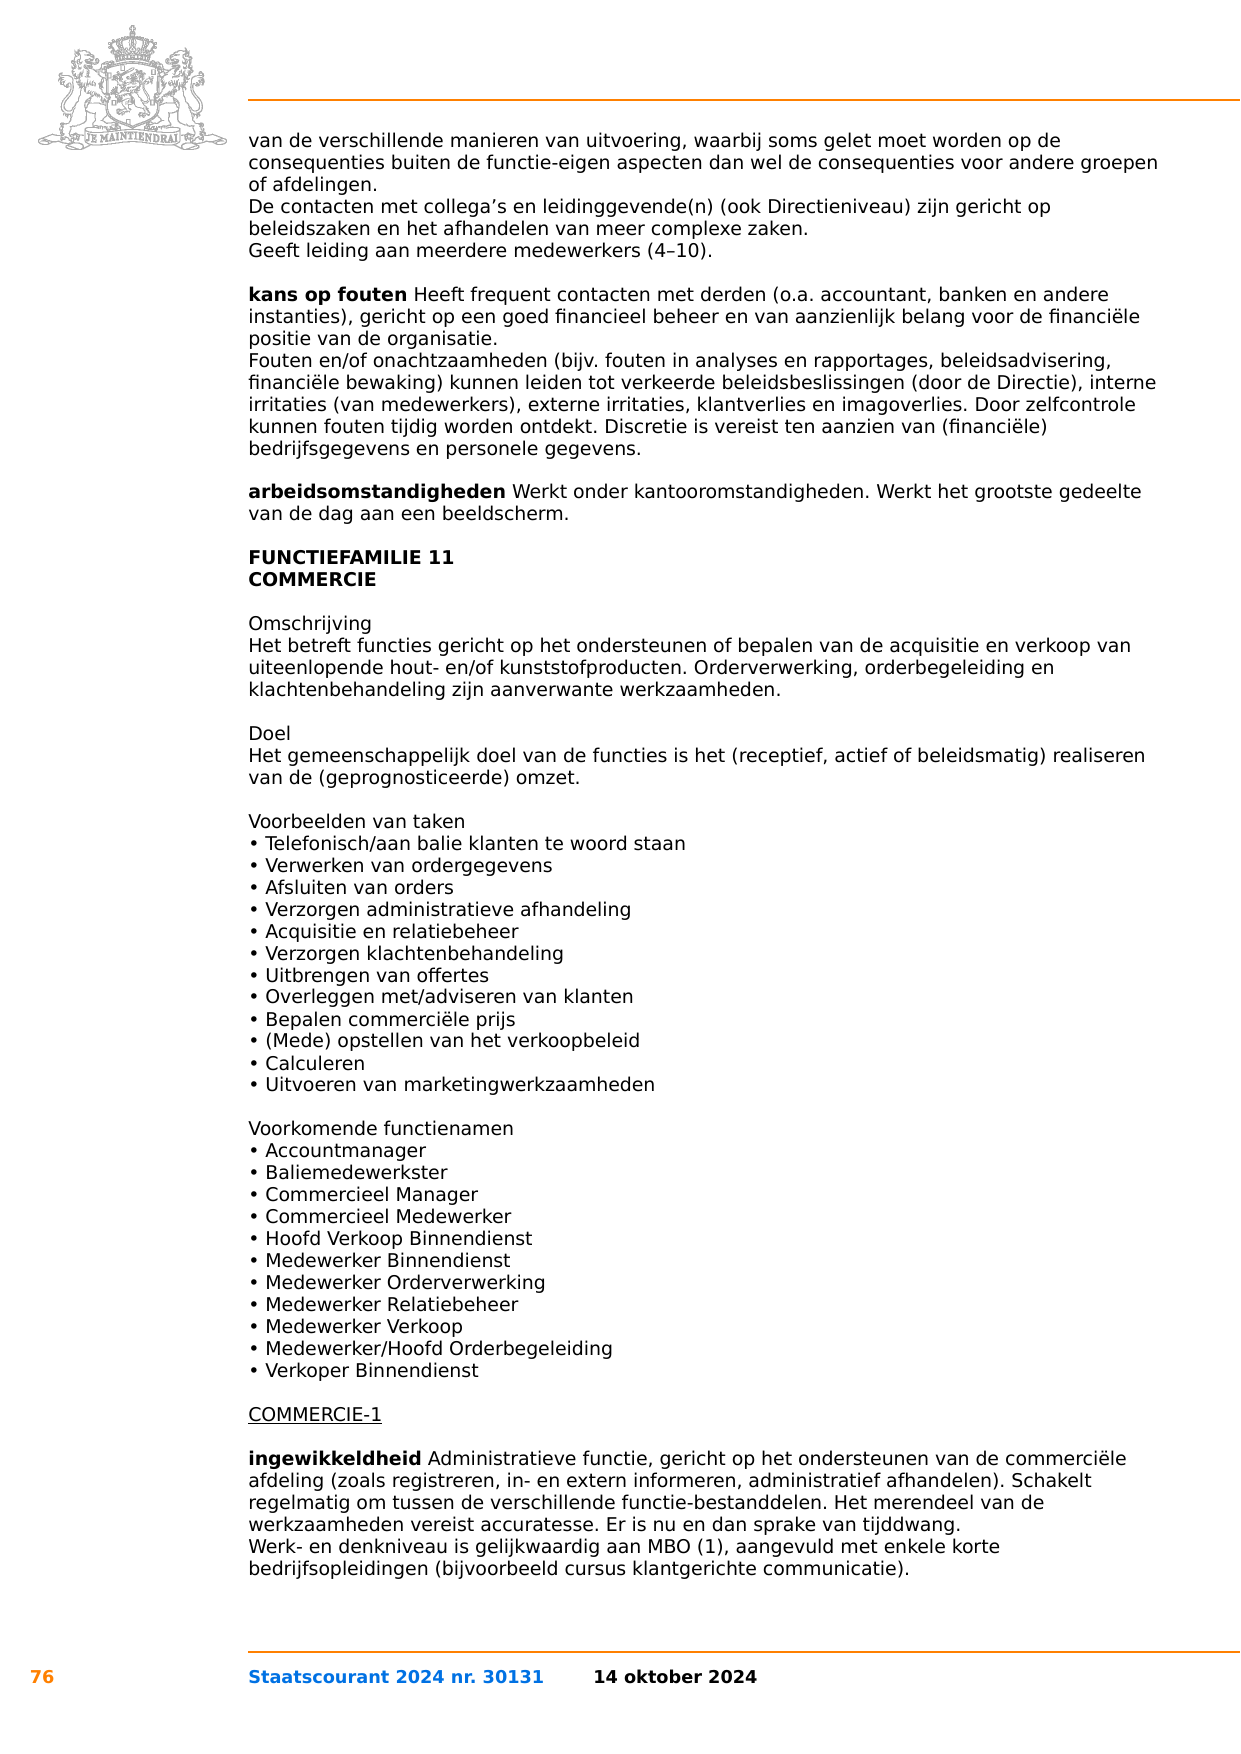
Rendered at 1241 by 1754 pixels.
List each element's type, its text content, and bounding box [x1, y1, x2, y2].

text • Acquisitie en relatiebeheer [248, 921, 1163, 942]
text De contacten met collega’s en leidinggevende(n) (ook Directieniveau) zijn gericht op beleidszaken en het afhandelen van meer complexe zaken. [248, 196, 1163, 240]
text • Bepalen commerciële prijs [248, 1008, 1163, 1030]
text arbeidsomstandigheden Werkt onder kantooromstandigheden. Werkt het grootste gedeelte van de dag aan een beeldscherm. [248, 481, 1163, 525]
text Het gemeenschappelijk doel van de functies is het (receptief, actief of beleidsmatig) realiseren van de (geprognosticeerde) omzet. [248, 745, 1163, 789]
text kans op fouten Heeft frequent contacten met derden (o.a. accountant, banken en andere instanties), gericht op een goed financieel beheer en van aanzienlijk belang voor de financiële positie van de organisatie. [248, 284, 1163, 349]
text van de verschillende manieren van uitvoering, waarbij soms gelet moet worden op de consequenties buiten de functie-eigen aspecten dan wel de consequenties voor andere groepen of afdelingen. [248, 130, 1163, 196]
text • Medewerker Orderverwerking [248, 1272, 1163, 1294]
text • Commercieel Medewerker [248, 1206, 1163, 1228]
text • Medewerker Binnendienst [248, 1250, 1163, 1272]
text COMMERCIE [248, 569, 1163, 591]
text • Medewerker/Hoofd Orderbegeleiding [248, 1338, 1163, 1360]
subtitle COMMERCIE-1 [248, 1404, 1163, 1426]
text • Commercieel Manager [248, 1184, 1163, 1206]
text Omschrijving [248, 613, 1163, 635]
text • Calculeren [248, 1052, 1163, 1074]
text • Accountmanager [248, 1140, 1163, 1162]
text • Verzorgen administratieve afhandeling [248, 898, 1163, 921]
text • Verkoper Binnendienst [248, 1360, 1163, 1382]
text • Uitbrengen van offertes [248, 964, 1163, 986]
text Fouten en/of onachtzaamheden (bijv. fouten in analyses en rapportages, beleidsadvisering, financiële bewaking) kunnen leiden tot verkeerde beleidsbeslissingen (door de Directie), interne irritaties (van medewerkers), externe irritaties, klantverlies en imagoverlies. Door zelfcontrole kunnen fouten tijdig worden ontdekt. Discretie is vereist ten aanzien van (financiële) bedrijfsgegevens en personele gegevens. [248, 349, 1163, 459]
text Het betreft functies gericht op het ondersteunen of bepalen van de acquisitie en verkoop van uiteenlopende hout- en/of kunststofproducten. Orderverwerking, orderbegeleiding en klachtenbehandeling zijn aanverwante werkzaamheden. [248, 635, 1163, 701]
text • (Mede) opstellen van het verkoopbeleid [248, 1030, 1163, 1052]
text • Verzorgen klachtenbehandeling [248, 942, 1163, 964]
text • Uitvoeren van marketingwerkzaamheden [248, 1074, 1163, 1096]
text • Medewerker Verkoop [248, 1316, 1163, 1338]
text • Hoofd Verkoop Binnendienst [248, 1228, 1163, 1250]
text • Telefonisch/aan balie klanten te woord staan [248, 833, 1163, 854]
text Geeft leiding aan meerdere medewerkers (4–10). [248, 240, 1163, 262]
text • Afsluiten van orders [248, 877, 1163, 898]
text Werk- en denkniveau is gelijkwaardig aan MBO (1), aangevuld met enkele korte bedrijfsopleidingen (bijvoorbeeld cursus klantgerichte communicatie). [248, 1536, 1163, 1579]
text • Verwerken van ordergegevens [248, 854, 1163, 877]
picture [38, 25, 227, 150]
text FUNCTIEFAMILIE 11 [248, 547, 1163, 569]
text Voorbeelden van taken [248, 811, 1163, 833]
text ingewikkeldheid Administratieve functie, gericht op het ondersteunen van de commerciële afdeling (zoals registreren, in- en extern informeren, administratief afhandelen). Schakelt regelmatig om tussen de verschillende functie-bestanddelen. Het merendeel van de werkzaamheden vereist accuratesse. Er is nu en dan sprake van tijddwang. [248, 1448, 1163, 1536]
text • Baliemedewerkster [248, 1162, 1163, 1184]
text Voorkomende functienamen [248, 1118, 1163, 1140]
text • Overleggen met/adviseren van klanten [248, 986, 1163, 1008]
text • Medewerker Relatiebeheer [248, 1294, 1163, 1316]
text Doel [248, 723, 1163, 745]
